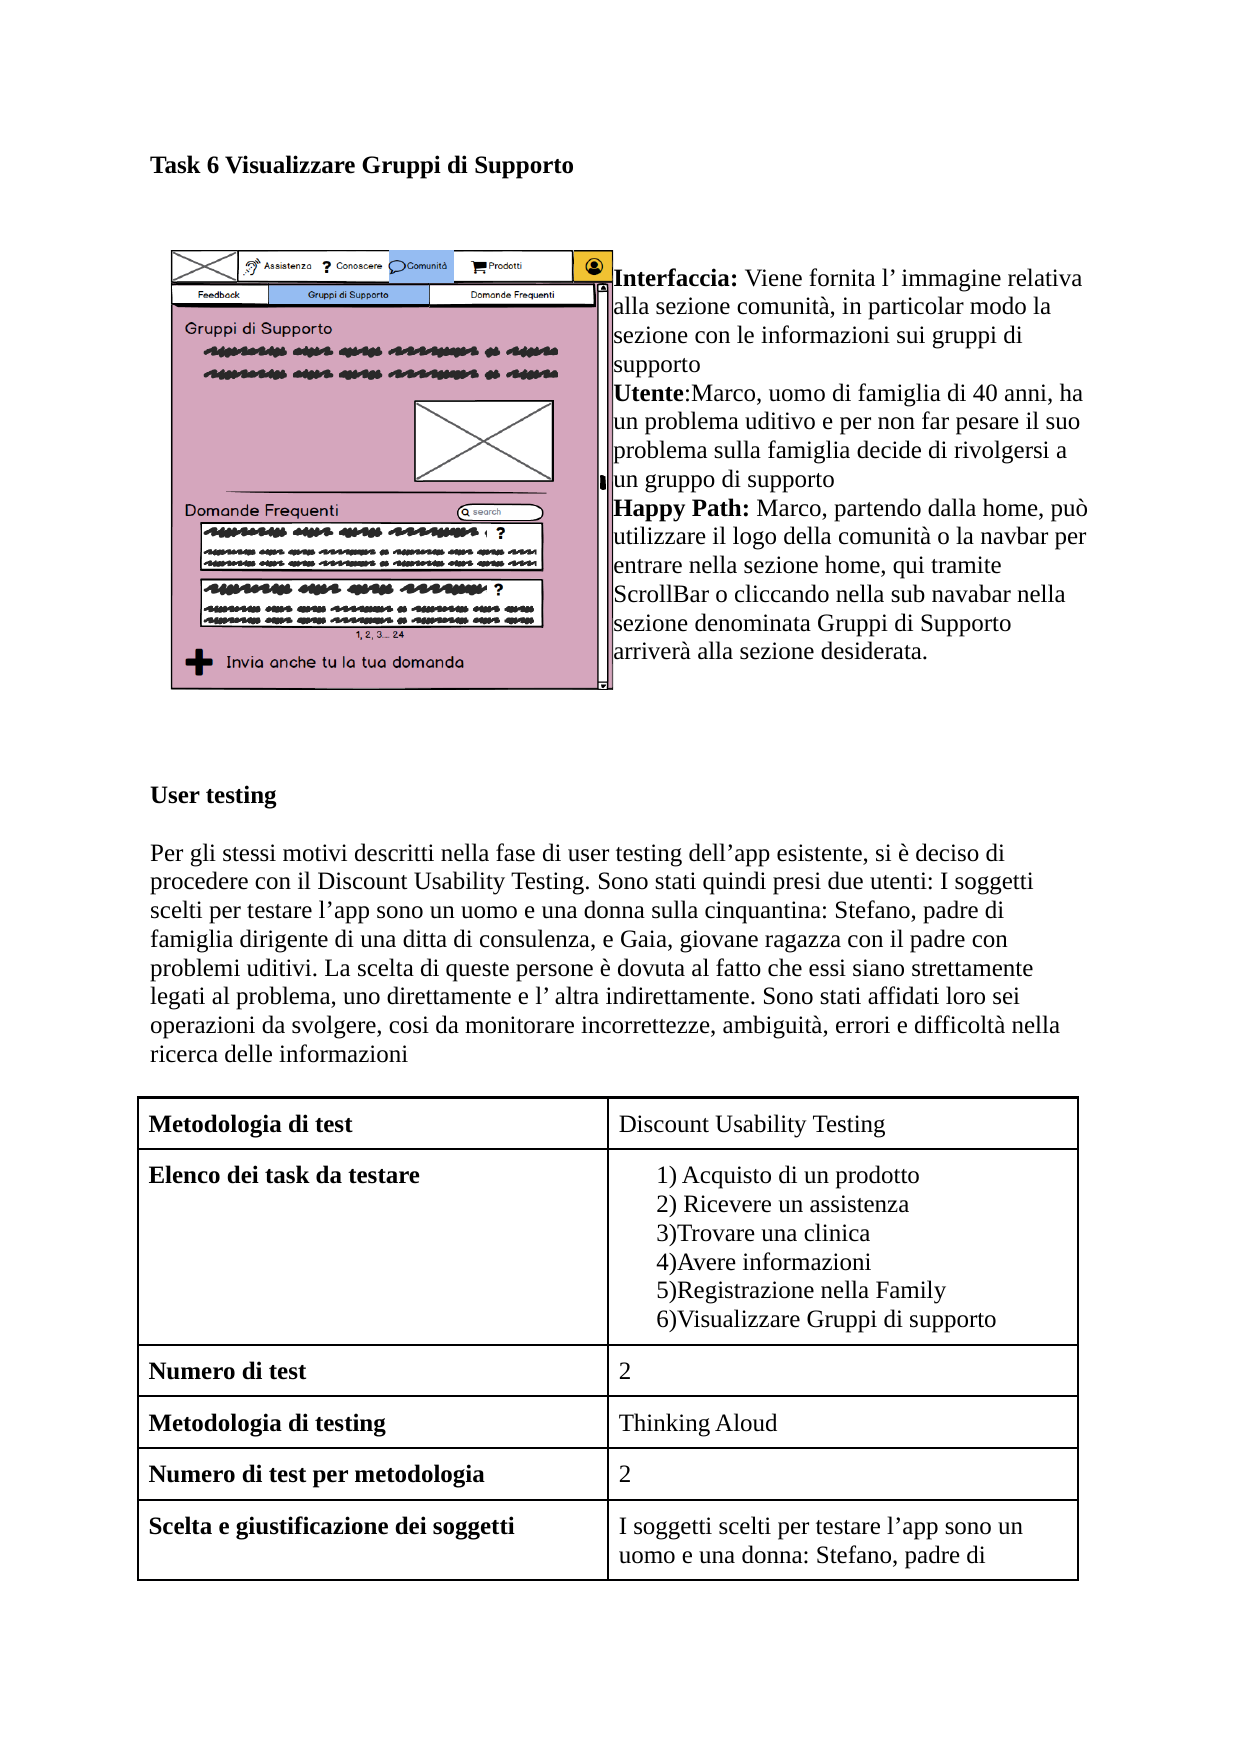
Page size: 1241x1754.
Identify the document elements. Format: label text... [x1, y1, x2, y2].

table_cell Numero di test per metodologia [139, 1449, 607, 1498]
picture [170, 250, 614, 690]
table_cell Thinking Aloud [609, 1397, 1077, 1447]
table_cell Numero di test [139, 1346, 607, 1395]
table_cell Elenco dei task da testare [139, 1150, 607, 1343]
table_cell 2 [609, 1449, 1077, 1498]
table_header Discount Usability Testing [609, 1099, 1077, 1148]
table_cell Metodologia di testing [139, 1397, 607, 1447]
table_cell Scelta e giustificazione dei soggetti [139, 1501, 607, 1579]
text Task 6 Visualizzare Gruppi di Supporto [150, 150, 1090, 179]
text Interfaccia​: Viene fornita l’ immagine relativa alla sezione comunità, in particolar modo la sezione con le informazioni sui gruppi di supporto [614, 263, 1090, 378]
table_cell 2 [609, 1346, 1077, 1395]
table_cell 1) Acquisto di un prodotto 2) Ricevere un assistenza 3)Trovare una clinica 4)Avere informazioni 5)Registrazione nella Family 6)Visualizzare Gruppi di supporto [609, 1150, 1077, 1343]
table_header Metodologia di test [139, 1099, 607, 1148]
text Happy Path​: Marco, partendo dalla home, può utilizzare il logo della comunità o la navbar per entrare nella sezione home, qui tramite ScrollBar o cliccando nella sub navabar nella sezione denominata Gruppi di Supporto arriverà alla sezione desiderata. [614, 493, 1090, 665]
table_cell I soggetti scelti per testare l’app sono un uomo e una donna: Stefano, padre di [609, 1501, 1077, 1579]
text User testing [150, 780, 1090, 809]
text Per gli stessi motivi descritti nella fase di user testing dell’app esistente, si è deciso di procedere con il Discount Usability Testing.​ Sono stati quindi presi due utenti: I soggetti scelti per testare l’app sono un uomo e una donna sulla cinquantina: Stefano, padre di famiglia dirigente di una ditta di consulenza, e Gaia, giovane ragazza con il padre con problemi uditivi. La scelta di queste persone è dovuta al fatto che essi siano strettamente legati al problema, uno direttamente e l’ altra indirettamente. Sono stati affidati loro sei operazioni da svolgere, cosi da monitorare incorrettezze, ambiguità, errori e difficoltà nella ricerca delle informazioni [150, 838, 1090, 1068]
text Utente​:Marco, uomo di famiglia di 40 anni, ha un problema uditivo e per non far pesare il suo problema sulla famiglia decide di rivolgersi a un gruppo di supporto [614, 378, 1090, 493]
